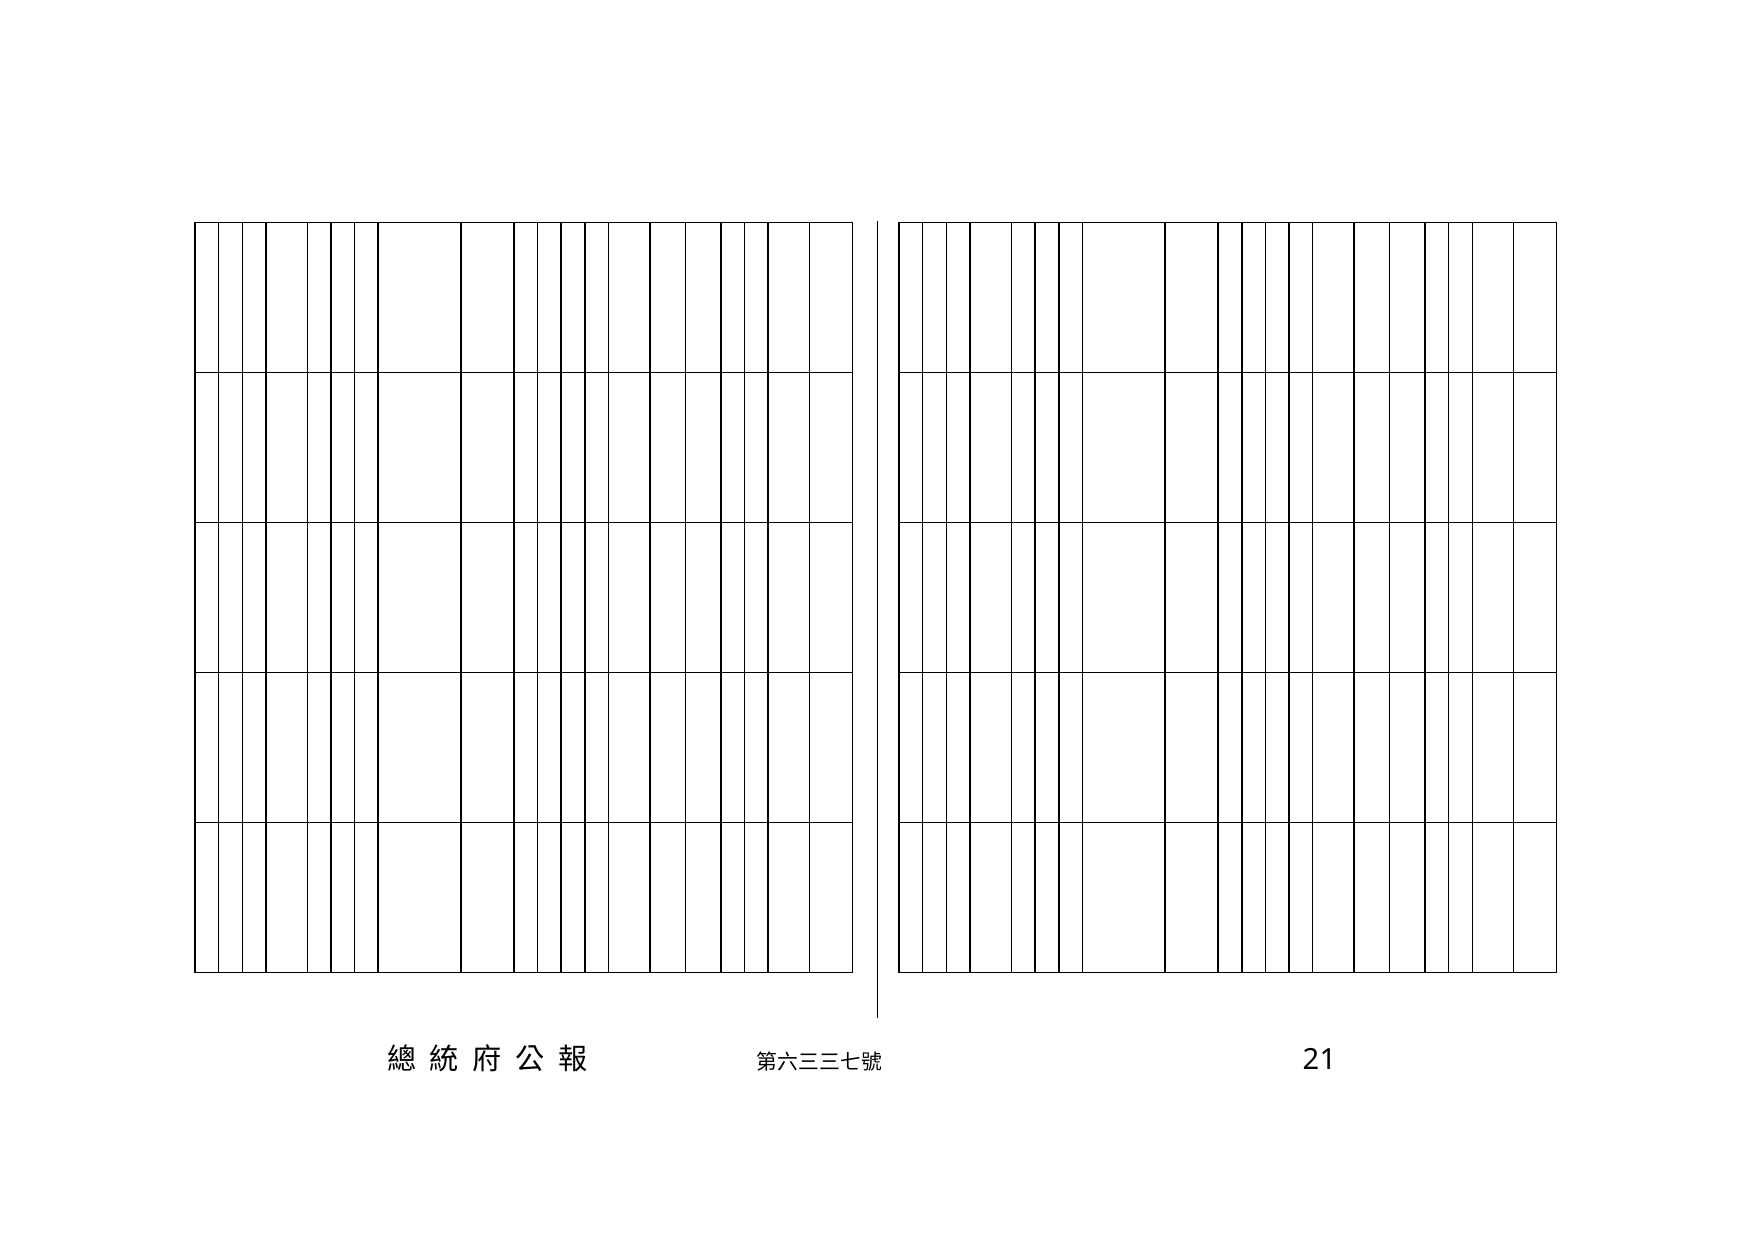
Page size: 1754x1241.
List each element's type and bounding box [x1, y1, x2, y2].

table_cell [1083, 673, 1164, 822]
table_cell [651, 823, 685, 972]
table_cell [1012, 673, 1034, 822]
table_cell [355, 523, 377, 672]
table_cell [267, 373, 307, 522]
table_cell [219, 823, 242, 972]
table_cell [1313, 673, 1353, 822]
table_cell [586, 523, 608, 672]
table_cell [1473, 373, 1513, 522]
table_cell [196, 673, 218, 822]
table_cell [1290, 823, 1312, 972]
table_cell [1355, 523, 1389, 672]
table_cell [1060, 223, 1082, 372]
table_cell [219, 673, 242, 822]
table_cell [900, 223, 922, 372]
table_cell [947, 523, 969, 672]
table_cell [1313, 823, 1353, 972]
table_cell [355, 373, 377, 522]
table_cell [1266, 523, 1288, 672]
table_cell [1313, 223, 1353, 372]
table_cell [308, 673, 330, 822]
table_cell [1426, 823, 1448, 972]
table_cell [332, 823, 354, 972]
table_cell [722, 673, 744, 822]
table_cell [651, 523, 685, 672]
table_cell [379, 373, 460, 522]
table_cell [1060, 523, 1082, 672]
table_cell [651, 673, 685, 822]
table_cell [1060, 373, 1082, 522]
table_cell [1166, 223, 1217, 372]
table_cell [1473, 673, 1513, 822]
table_cell [379, 223, 460, 372]
table_cell [769, 373, 809, 522]
table_cell [1449, 523, 1472, 672]
table_cell [1219, 373, 1241, 522]
table_cell [686, 523, 720, 672]
table_cell [971, 523, 1011, 672]
table_cell [1355, 823, 1389, 972]
table_cell [686, 823, 720, 972]
table_cell [810, 223, 852, 372]
table_cell [1219, 673, 1241, 822]
table_cell [745, 523, 767, 672]
table_cell [562, 823, 584, 972]
table_cell [1390, 673, 1424, 822]
table_cell [745, 223, 767, 372]
table_cell [586, 373, 608, 522]
table_cell [686, 223, 720, 372]
table_cell [586, 223, 608, 372]
table_cell [1219, 823, 1241, 972]
table_cell [1313, 373, 1353, 522]
table_cell [243, 223, 265, 372]
table_cell [947, 373, 969, 522]
table_cell [332, 673, 354, 822]
table_cell [379, 523, 460, 672]
table_cell [267, 823, 307, 972]
table_cell [810, 673, 852, 822]
table_cell [1166, 673, 1217, 822]
table_cell [1514, 373, 1556, 522]
table_cell [900, 523, 922, 672]
table_cell [1473, 823, 1513, 972]
table_cell [308, 373, 330, 522]
table_cell [947, 673, 969, 822]
table_cell [1426, 673, 1448, 822]
table_cell [1390, 373, 1424, 522]
table_cell [515, 523, 537, 672]
table_cell [1266, 823, 1288, 972]
table_cell [1290, 223, 1312, 372]
table_cell [332, 223, 354, 372]
table_cell [651, 223, 685, 372]
table_cell [538, 523, 560, 672]
table_cell [1514, 223, 1556, 372]
table_cell [267, 223, 307, 372]
table_cell [1266, 673, 1288, 822]
table_cell [1012, 373, 1034, 522]
table_cell [243, 823, 265, 972]
table_cell [332, 523, 354, 672]
table_cell [1313, 523, 1353, 672]
table_cell [196, 823, 218, 972]
table_cell [515, 823, 537, 972]
table_cell [1390, 223, 1424, 372]
table_cell [1355, 673, 1389, 822]
table_cell [1514, 823, 1556, 972]
table_cell [1166, 523, 1217, 672]
table_cell [243, 373, 265, 522]
table_cell [1473, 223, 1513, 372]
table_cell [462, 523, 513, 672]
table_cell [515, 223, 537, 372]
table_cell [538, 823, 560, 972]
table_cell [1166, 373, 1217, 522]
table_cell [379, 823, 460, 972]
table_cell [515, 373, 537, 522]
table_cell [332, 373, 354, 522]
table_cell [971, 373, 1011, 522]
table_cell [1036, 223, 1058, 372]
table_cell [355, 823, 377, 972]
table_cell [462, 823, 513, 972]
table_cell [1449, 823, 1472, 972]
table_cell [923, 523, 946, 672]
table_cell [1266, 373, 1288, 522]
table_cell [1355, 373, 1389, 522]
table_cell [462, 373, 513, 522]
table_cell [562, 373, 584, 522]
table_cell [1012, 523, 1034, 672]
table_cell [609, 673, 649, 822]
table_cell [745, 673, 767, 822]
table_cell [769, 673, 809, 822]
table_cell [308, 223, 330, 372]
table_cell [1426, 523, 1448, 672]
table_cell [923, 823, 946, 972]
table_cell [1266, 223, 1288, 372]
table_cell [1514, 673, 1556, 822]
table_cell [686, 373, 720, 522]
table_cell [686, 673, 720, 822]
table_cell [1060, 823, 1082, 972]
table_cell [900, 823, 922, 972]
table_cell [1449, 223, 1472, 372]
table_cell [923, 223, 946, 372]
table_cell [1083, 223, 1164, 372]
table_cell [462, 673, 513, 822]
table_cell [722, 223, 744, 372]
table_cell [538, 673, 560, 822]
table_cell [971, 673, 1011, 822]
table_cell [1390, 523, 1424, 672]
table_cell [562, 523, 584, 672]
table_cell [1449, 373, 1472, 522]
table_cell [1012, 223, 1034, 372]
table_cell [562, 673, 584, 822]
table_cell [609, 823, 649, 972]
table_cell [1219, 223, 1241, 372]
table_cell [1243, 823, 1265, 972]
table_cell [1243, 523, 1265, 672]
table_cell [1355, 223, 1389, 372]
table_cell [196, 223, 218, 372]
table_cell [810, 823, 852, 972]
table_cell [1449, 673, 1472, 822]
table_cell [1390, 823, 1424, 972]
table_cell [745, 373, 767, 522]
table_cell [1473, 523, 1513, 672]
table_cell [1036, 373, 1058, 522]
table_cell [219, 373, 242, 522]
table_cell [1290, 673, 1312, 822]
table_cell [1036, 523, 1058, 672]
table_cell [196, 373, 218, 522]
table_cell [947, 223, 969, 372]
table_cell [308, 823, 330, 972]
table_cell [1219, 523, 1241, 672]
table_cell [1083, 823, 1164, 972]
table_cell [196, 523, 218, 672]
table_cell [1166, 823, 1217, 972]
table_cell [355, 223, 377, 372]
table_cell [379, 673, 460, 822]
table_cell [1290, 523, 1312, 672]
table_cell [609, 523, 649, 672]
table_cell [562, 223, 584, 372]
table_cell [1083, 373, 1164, 522]
table_cell [586, 823, 608, 972]
table_cell [609, 373, 649, 522]
table_cell [1012, 823, 1034, 972]
table_cell [651, 373, 685, 522]
table_cell [1243, 223, 1265, 372]
table_cell [1243, 373, 1265, 522]
table_cell [219, 523, 242, 672]
table_cell [1514, 523, 1556, 672]
table_cell [1083, 523, 1164, 672]
table_cell [515, 673, 537, 822]
table_cell [1426, 223, 1448, 372]
table_cell [947, 823, 969, 972]
table_cell [1036, 673, 1058, 822]
table_cell [769, 523, 809, 672]
table_cell [308, 523, 330, 672]
table_cell [462, 223, 513, 372]
table_cell [1060, 673, 1082, 822]
table_cell [769, 223, 809, 372]
table_cell [586, 673, 608, 822]
table_cell [971, 823, 1011, 972]
table_cell [745, 823, 767, 972]
table_cell [810, 373, 852, 522]
table_cell [219, 223, 242, 372]
table_cell [243, 523, 265, 672]
table_cell [923, 373, 946, 522]
table_cell [722, 373, 744, 522]
table_cell [1243, 673, 1265, 822]
table_cell [1290, 373, 1312, 522]
table_cell [355, 673, 377, 822]
table_cell [722, 523, 744, 672]
table_cell [1426, 373, 1448, 522]
table_cell [900, 373, 922, 522]
table_cell [243, 673, 265, 822]
table_cell [609, 223, 649, 372]
table_cell [971, 223, 1011, 372]
table_cell [538, 223, 560, 372]
table_cell [267, 523, 307, 672]
table_cell [769, 823, 809, 972]
table_cell [722, 823, 744, 972]
table_cell [538, 373, 560, 522]
table_cell [810, 523, 852, 672]
table_cell [267, 673, 307, 822]
table_cell [923, 673, 946, 822]
table_cell [900, 673, 922, 822]
table_cell [1036, 823, 1058, 972]
